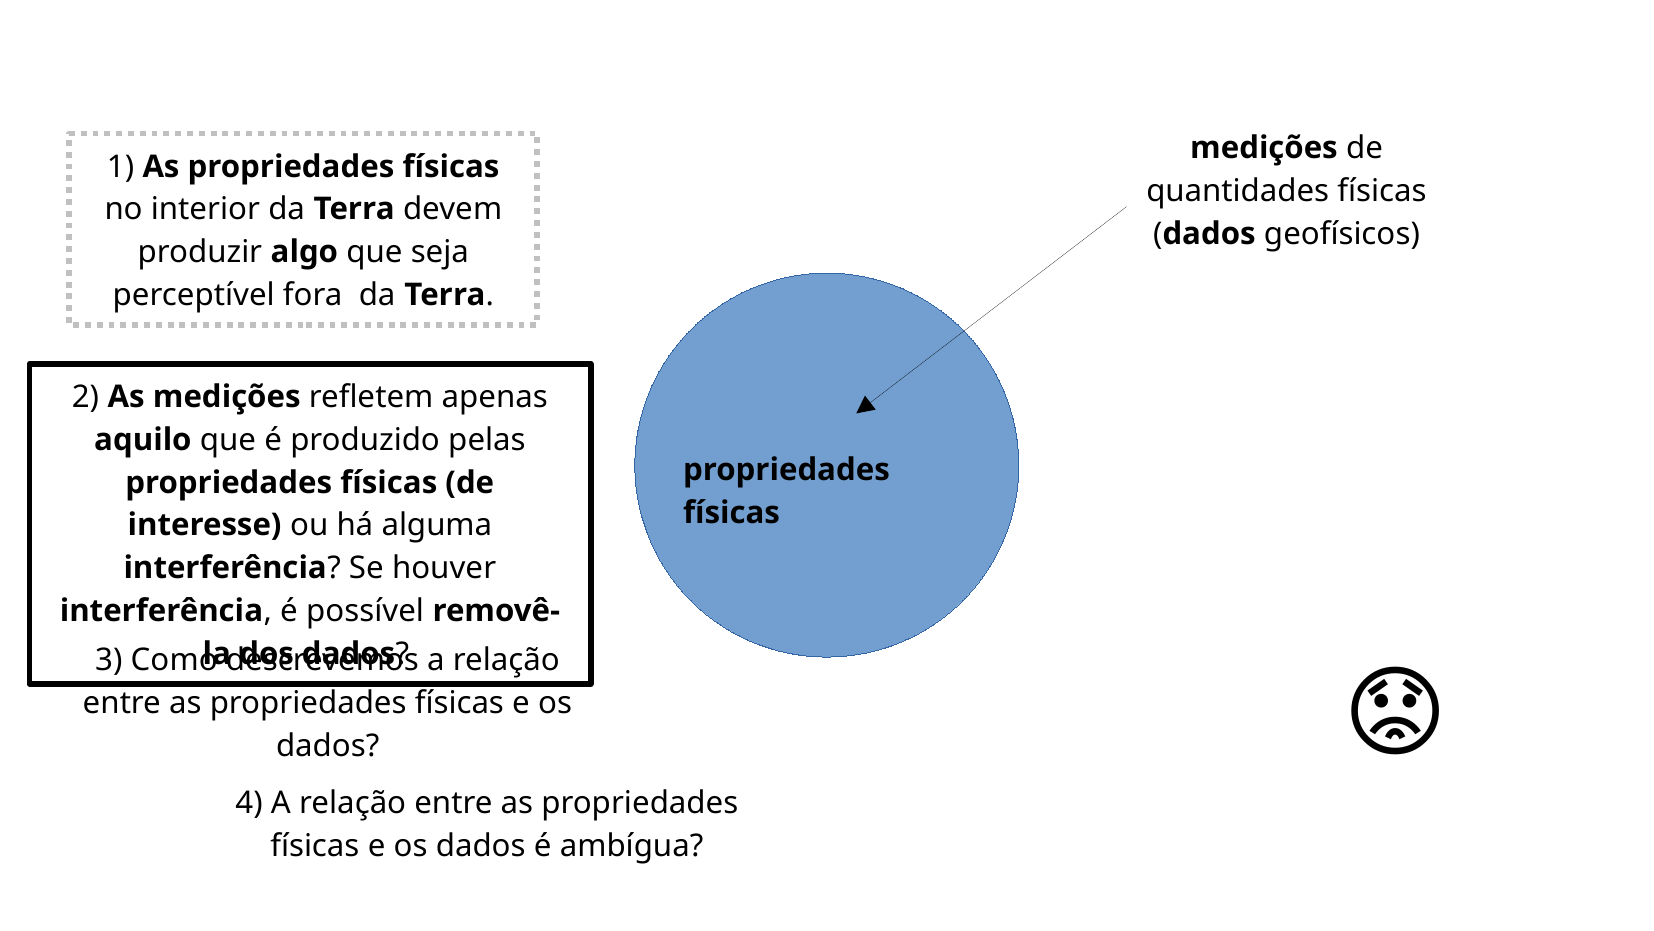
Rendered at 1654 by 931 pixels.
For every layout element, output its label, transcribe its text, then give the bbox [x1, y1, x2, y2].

text_box 😟 [1328, 649, 1503, 806]
text_box 2) As medições refletem apenas aquilo que é produzido pelas propriedades físicas (de interesse) ou há alguma interferência? Se houver interferência, é possível removê-la dos dados? [29, 363, 591, 597]
text_box 3) Como descrevemos a relação entre as propriedades físicas e os dados? [47, 629, 609, 714]
text_box 4) A relação entre as propriedades físicas e os dados é ambígua? [206, 772, 768, 857]
text_box [634, 273, 1019, 658]
text_box propriedades físicas [668, 439, 989, 490]
text_box medições de quantidades físicas (dados geofísicos) [1126, 117, 1447, 237]
text_box 1) As propriedades físicas no interior da Terra devem produzir algo que seja perceptível fora da Terra. [69, 133, 538, 293]
